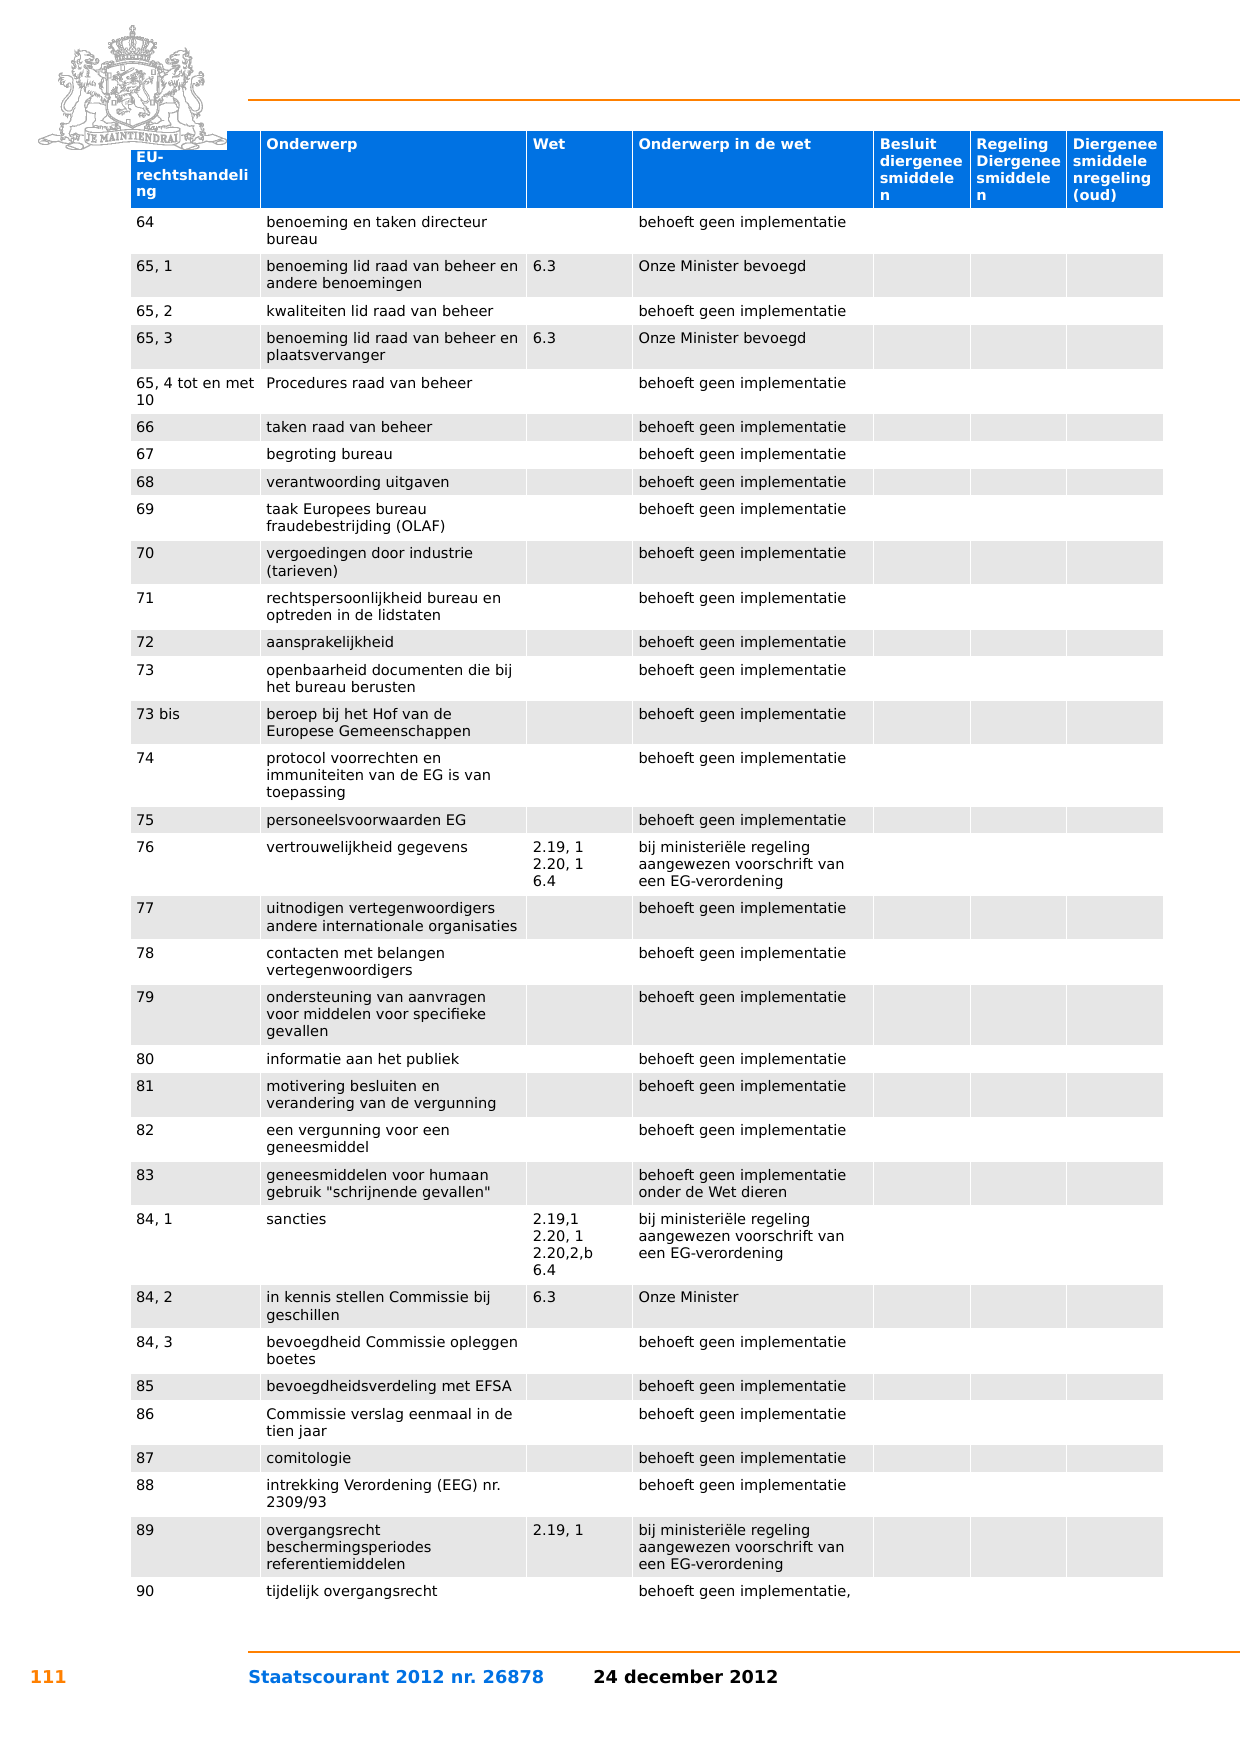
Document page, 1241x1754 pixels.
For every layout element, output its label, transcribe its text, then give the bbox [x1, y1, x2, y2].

table_cell [1067, 1285, 1163, 1328]
table_cell behoeft geen implementatie [633, 701, 873, 744]
table_cell [971, 1578, 1066, 1605]
table_cell behoeft geen implementatie [633, 1329, 873, 1372]
table_cell [874, 1401, 970, 1444]
table_cell [874, 496, 970, 540]
table_cell [527, 1401, 632, 1444]
table_cell verantwoording uitgaven [261, 469, 526, 495]
table_cell [874, 254, 970, 297]
table_cell Onze Minister bevoegd [633, 254, 873, 297]
table_cell geneesmiddelen voor humaan gebruik "schrijnende gevallen" [261, 1162, 526, 1205]
table_cell [1067, 541, 1163, 584]
table_cell bevoegdheidsverdeling met EFSA [261, 1374, 526, 1400]
table_cell 6.3 [527, 1285, 632, 1328]
table_cell behoeft geen implementatie, [633, 1578, 873, 1605]
table_cell [1067, 1517, 1163, 1577]
table_cell [527, 1578, 632, 1605]
table_cell [1067, 325, 1163, 369]
table_cell 67 [131, 442, 260, 468]
table_cell in kennis stellen Commissie bij geschillen [261, 1285, 526, 1328]
table_cell 76 [131, 834, 260, 895]
table_cell motivering besluiten en verandering van de vergunning [261, 1073, 526, 1117]
table_cell [527, 701, 632, 744]
table_cell 73 [131, 657, 260, 700]
table_cell 84, 1 [131, 1206, 260, 1284]
table_cell [971, 746, 1066, 806]
table_cell 78 [131, 940, 260, 983]
table_cell benoeming lid raad van beheer en andere benoemingen [261, 254, 526, 297]
table_cell [874, 1374, 970, 1400]
table_cell 69 [131, 496, 260, 540]
table_cell [527, 1073, 632, 1117]
table_cell [527, 469, 632, 495]
table_cell [874, 414, 970, 441]
table_cell [971, 1329, 1066, 1372]
table_cell [971, 541, 1066, 584]
table_cell behoeft geen implementatie [633, 1073, 873, 1117]
table_header Diergeneesmiddelenregeling (oud) [1067, 131, 1163, 208]
table_cell [1067, 585, 1163, 628]
table_cell contacten met belangen vertegenwoordigers [261, 940, 526, 983]
table_cell kwaliteiten lid raad van beheer [261, 298, 526, 324]
table_header Besluit diergeneesmiddelen [874, 131, 970, 208]
table_cell 74 [131, 746, 260, 806]
table_cell [1067, 1046, 1163, 1072]
table_cell [971, 1473, 1066, 1516]
table_cell Onze Minister [633, 1285, 873, 1328]
table_cell [971, 254, 1066, 297]
table_cell [1067, 1578, 1163, 1605]
table_cell [971, 807, 1066, 833]
table_header Wet [527, 131, 632, 208]
table_cell behoeft geen implementatie [633, 414, 873, 441]
table_cell [1067, 370, 1163, 413]
table_cell [527, 896, 632, 939]
table_cell informatie aan het publiek [261, 1046, 526, 1072]
table_cell behoeft geen implementatie [633, 370, 873, 413]
table_cell 89 [131, 1517, 260, 1577]
table_cell behoeft geen implementatie [633, 469, 873, 495]
table_cell [527, 940, 632, 983]
table_cell [1067, 807, 1163, 833]
table_cell [1067, 496, 1163, 540]
table_cell behoeft geen implementatie [633, 985, 873, 1045]
table_cell [971, 1401, 1066, 1444]
table_cell [971, 1445, 1066, 1472]
table_cell [971, 940, 1066, 983]
table_cell 64 [131, 209, 260, 253]
table_cell [1067, 414, 1163, 441]
table_cell 65, 4 tot en met 10 [131, 370, 260, 413]
table_cell behoeft geen implementatie [633, 746, 873, 806]
picture [38, 25, 227, 150]
table_cell intrekking Verordening (EEG) nr. 2309/93 [261, 1473, 526, 1516]
table_cell [971, 442, 1066, 468]
table_cell [874, 442, 970, 468]
table_cell [971, 209, 1066, 253]
table_cell tijdelijk overgangsrecht [261, 1578, 526, 1605]
table_cell [527, 1445, 632, 1472]
table_cell vergoedingen door industrie (tarieven) [261, 541, 526, 584]
table_cell 65, 3 [131, 325, 260, 369]
table_cell [971, 834, 1066, 895]
table_cell openbaarheid documenten die bij het bureau berusten [261, 657, 526, 700]
table_cell [1067, 630, 1163, 656]
table_cell behoeft geen implementatie [633, 1118, 873, 1161]
table_cell [527, 541, 632, 584]
table_cell [1067, 657, 1163, 700]
table_cell beroep bij het Hof van de Europese Gemeenschappen [261, 701, 526, 744]
table_cell [874, 1578, 970, 1605]
table_cell sancties [261, 1206, 526, 1284]
table_cell benoeming lid raad van beheer en plaatsvervanger [261, 325, 526, 369]
table_cell uitnodigen vertegenwoordigers andere internationale organisaties [261, 896, 526, 939]
table_cell 90 [131, 1578, 260, 1605]
table_cell [1067, 442, 1163, 468]
table_cell 72 [131, 630, 260, 656]
table_cell [874, 1118, 970, 1161]
table_cell [527, 1329, 632, 1372]
table_cell protocol voorrechten en immuniteiten van de EG is van toepassing [261, 746, 526, 806]
table_cell 80 [131, 1046, 260, 1072]
table_cell [1067, 469, 1163, 495]
table_cell [527, 1046, 632, 1072]
table_cell 66 [131, 414, 260, 441]
table_cell aansprakelijkheid [261, 630, 526, 656]
table_cell [971, 298, 1066, 324]
table_cell [874, 325, 970, 369]
table_cell [874, 298, 970, 324]
table_cell overgangsrecht beschermingsperiodes referentiemiddelen [261, 1517, 526, 1577]
table_cell [874, 985, 970, 1045]
table_cell 84, 2 [131, 1285, 260, 1328]
table_cell Onze Minister bevoegd [633, 325, 873, 369]
table_cell [527, 442, 632, 468]
table_cell [971, 1162, 1066, 1205]
table_cell [527, 370, 632, 413]
table_cell [971, 630, 1066, 656]
table_cell [971, 896, 1066, 939]
table_cell 83 [131, 1162, 260, 1205]
table_cell 6.3 [527, 254, 632, 297]
table_cell [874, 1329, 970, 1372]
table_cell 85 [131, 1374, 260, 1400]
table_cell [874, 1285, 970, 1328]
table_cell [874, 1073, 970, 1117]
table_cell [971, 585, 1066, 628]
table_cell [527, 496, 632, 540]
table_cell [1067, 834, 1163, 895]
table_cell [971, 1517, 1066, 1577]
table_cell ondersteuning van aanvragen voor middelen voor specifieke gevallen [261, 985, 526, 1045]
table_cell [971, 1285, 1066, 1328]
table_cell 81 [131, 1073, 260, 1117]
table_cell behoeft geen implementatie [633, 209, 873, 253]
table_cell [874, 807, 970, 833]
table_cell [1067, 1329, 1163, 1372]
table_cell behoeft geen implementatie [633, 1473, 873, 1516]
table_cell begroting bureau [261, 442, 526, 468]
table_cell [527, 414, 632, 441]
table_cell behoeft geen implementatie [633, 1445, 873, 1472]
table_cell taak Europees bureau fraudebestrijding (OLAF) [261, 496, 526, 540]
table_cell [1067, 1073, 1163, 1117]
table_cell [874, 469, 970, 495]
table_cell behoeft geen implementatie [633, 585, 873, 628]
table_cell [874, 940, 970, 983]
table_cell [527, 298, 632, 324]
table_cell [1067, 896, 1163, 939]
table_cell behoeft geen implementatie [633, 298, 873, 324]
table_cell [1067, 1206, 1163, 1284]
table_cell [874, 1206, 970, 1284]
table_cell [527, 630, 632, 656]
table_cell bij ministeriële regeling aangewezen voorschrift van een EG-verordening [633, 1517, 873, 1577]
table_cell bij ministeriële regeling aangewezen voorschrift van een EG-verordening [633, 1206, 873, 1284]
table_cell comitologie [261, 1445, 526, 1472]
table_cell [527, 807, 632, 833]
table_cell [527, 1162, 632, 1205]
table_header EU-rechtshandeling [131, 131, 260, 208]
table_cell 71 [131, 585, 260, 628]
table_cell [1067, 1118, 1163, 1161]
table_cell 2.19, 1 [527, 1517, 632, 1577]
table_cell [527, 985, 632, 1045]
table_cell [874, 701, 970, 744]
table_cell [874, 1445, 970, 1472]
table_cell [527, 657, 632, 700]
table_cell behoeft geen implementatie [633, 1046, 873, 1072]
table_cell [971, 1046, 1066, 1072]
table_cell [971, 985, 1066, 1045]
table_cell 79 [131, 985, 260, 1045]
table_cell [874, 1046, 970, 1072]
table_cell 86 [131, 1401, 260, 1444]
table_cell behoeft geen implementatie [633, 896, 873, 939]
table_cell 2.19,1 2.20, 1 2.20,2,b 6.4 [527, 1206, 632, 1284]
table_cell behoeft geen implementatie [633, 1401, 873, 1444]
table_cell Procedures raad van beheer [261, 370, 526, 413]
table_header Onderwerp [261, 131, 526, 208]
table_cell rechtspersoonlijkheid bureau en optreden in de lidstaten [261, 585, 526, 628]
table_cell [1067, 1445, 1163, 1472]
table_cell bevoegdheid Commissie opleggen boetes [261, 1329, 526, 1372]
table_cell [874, 834, 970, 895]
table_cell [874, 746, 970, 806]
table_header Regeling Diergeneesmiddelen [971, 131, 1066, 208]
table_cell [971, 496, 1066, 540]
table_cell 70 [131, 541, 260, 584]
table_cell [874, 585, 970, 628]
table_cell [874, 630, 970, 656]
table_cell [971, 1118, 1066, 1161]
table_cell [971, 325, 1066, 369]
table_cell personeelsvoorwaarden EG [261, 807, 526, 833]
table_cell [1067, 746, 1163, 806]
table_cell [527, 585, 632, 628]
table_cell behoeft geen implementatie [633, 1374, 873, 1400]
table_cell [527, 209, 632, 253]
table_cell bij ministeriële regeling aangewezen voorschrift van een EG-verordening [633, 834, 873, 895]
table_cell 68 [131, 469, 260, 495]
table_cell [874, 657, 970, 700]
table_cell [1067, 298, 1163, 324]
table_cell [874, 1162, 970, 1205]
table_cell [971, 1374, 1066, 1400]
table_cell [971, 469, 1066, 495]
table_cell [874, 370, 970, 413]
table_cell taken raad van beheer [261, 414, 526, 441]
table_cell [1067, 940, 1163, 983]
table_cell [527, 746, 632, 806]
table_cell [1067, 254, 1163, 297]
table_cell een vergunning voor een geneesmiddel [261, 1118, 526, 1161]
table_cell 65, 1 [131, 254, 260, 297]
table_cell 65, 2 [131, 298, 260, 324]
table_cell [527, 1374, 632, 1400]
table_cell [1067, 1473, 1163, 1516]
table_cell [874, 1517, 970, 1577]
table_cell [1067, 1162, 1163, 1205]
table_cell behoeft geen implementatie [633, 442, 873, 468]
table_cell [1067, 1374, 1163, 1400]
table_cell behoeft geen implementatie [633, 496, 873, 540]
table_cell behoeft geen implementatie onder de Wet dieren [633, 1162, 873, 1205]
table_cell [874, 1473, 970, 1516]
table_cell [971, 657, 1066, 700]
table_cell behoeft geen implementatie [633, 630, 873, 656]
table_cell [1067, 209, 1163, 253]
table_cell [874, 896, 970, 939]
table_cell behoeft geen implementatie [633, 657, 873, 700]
table_cell 88 [131, 1473, 260, 1516]
table_cell [1067, 985, 1163, 1045]
table_cell 2.19, 1 2.20, 1 6.4 [527, 834, 632, 895]
table_cell behoeft geen implementatie [633, 541, 873, 584]
table_cell 77 [131, 896, 260, 939]
table_cell [971, 414, 1066, 441]
table_cell behoeft geen implementatie [633, 940, 873, 983]
table_cell [527, 1473, 632, 1516]
table_cell [874, 541, 970, 584]
table_cell 6.3 [527, 325, 632, 369]
table_header Onderwerp in de wet [633, 131, 873, 208]
table_cell [1067, 701, 1163, 744]
table_cell [527, 1118, 632, 1161]
table_cell [971, 701, 1066, 744]
table_cell [971, 1073, 1066, 1117]
table_cell [874, 209, 970, 253]
table_cell [971, 1206, 1066, 1284]
table_cell benoeming en taken directeur bureau [261, 209, 526, 253]
table_cell 73 bis [131, 701, 260, 744]
table_cell 87 [131, 1445, 260, 1472]
table_cell behoeft geen implementatie [633, 807, 873, 833]
table_cell 84, 3 [131, 1329, 260, 1372]
table_cell Commissie verslag eenmaal in de tien jaar [261, 1401, 526, 1444]
table_cell 82 [131, 1118, 260, 1161]
table_cell [1067, 1401, 1163, 1444]
table_cell [971, 370, 1066, 413]
table_cell 75 [131, 807, 260, 833]
table_cell vertrouwelijkheid gegevens [261, 834, 526, 895]
